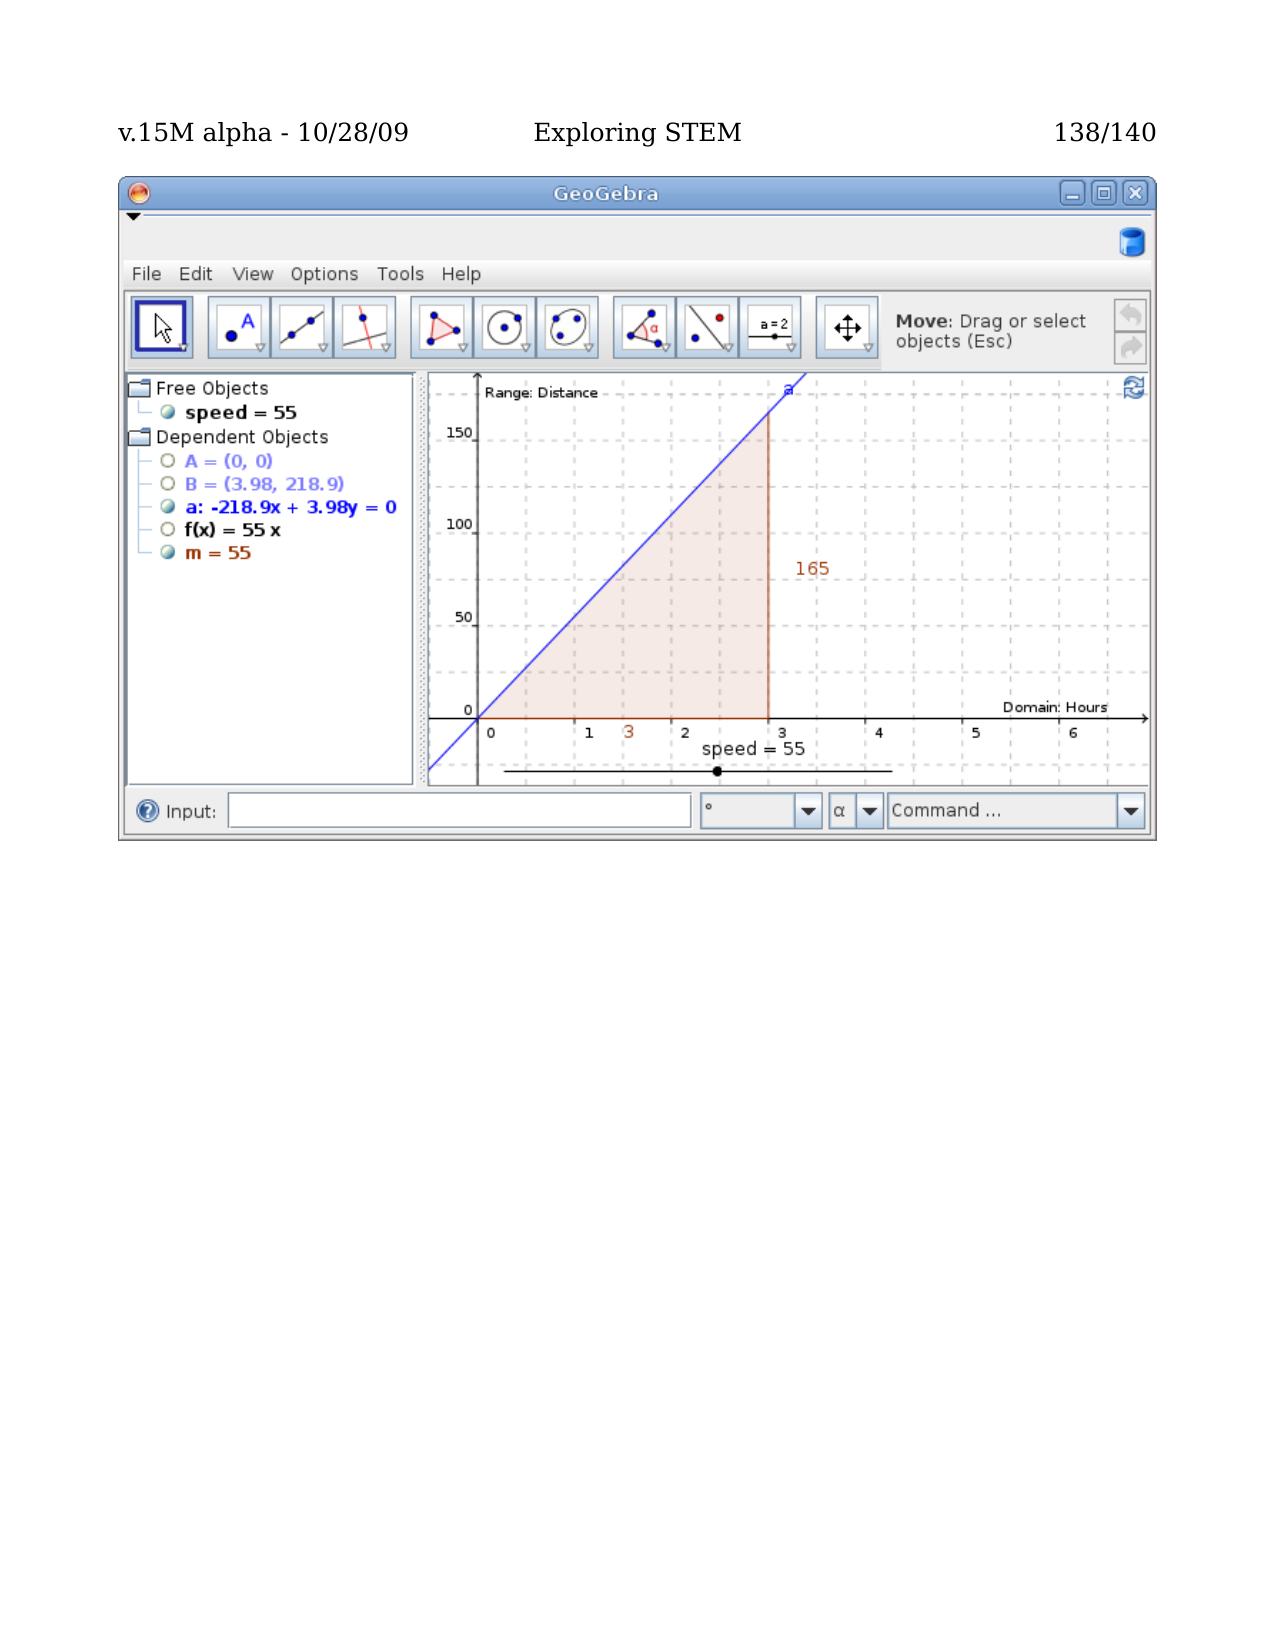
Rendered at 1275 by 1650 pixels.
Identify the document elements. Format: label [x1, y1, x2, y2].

picture [118, 176, 1157, 841]
